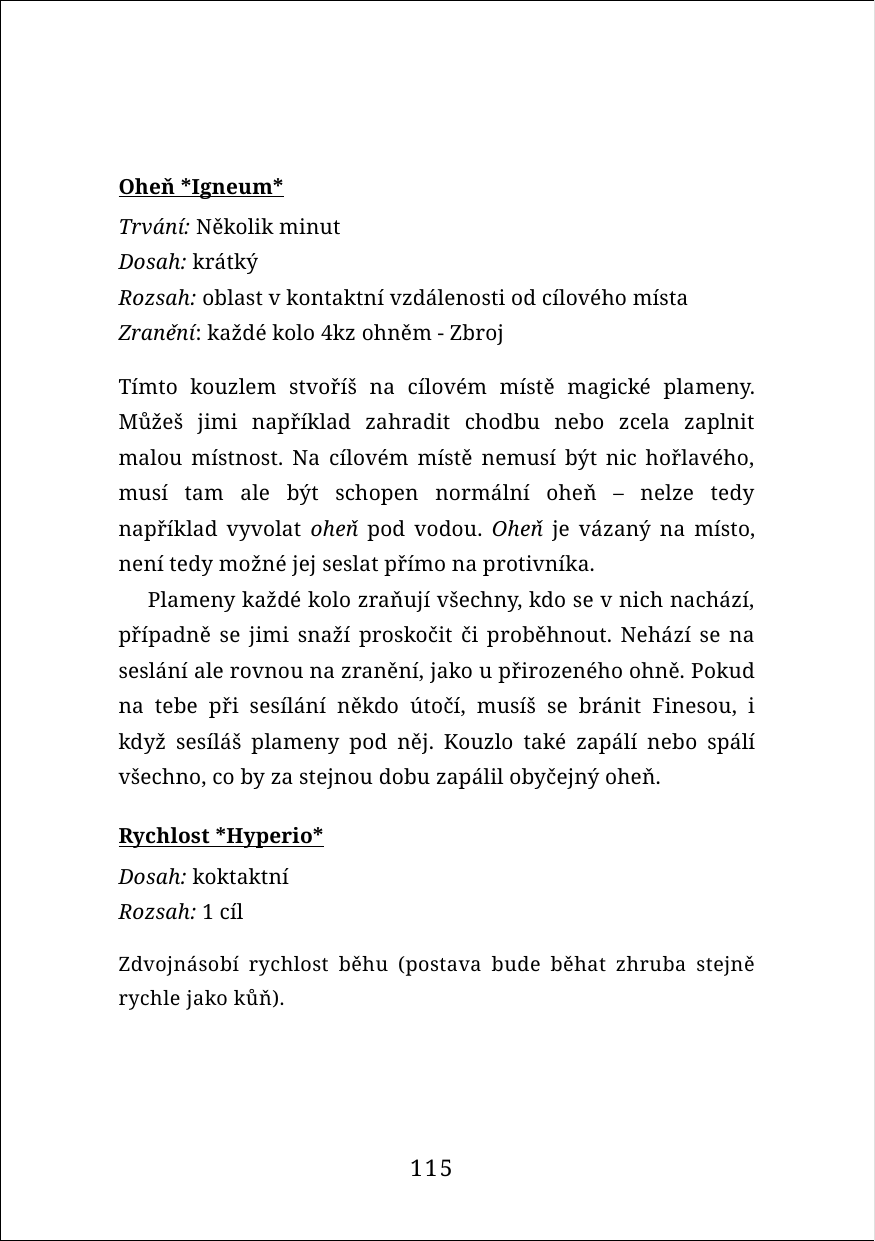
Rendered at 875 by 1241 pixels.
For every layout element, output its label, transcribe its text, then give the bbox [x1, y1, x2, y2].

text Trvání: Několik minut Dosah: krátký Rozsah: oblast v kontaktní vzdálenosti od cílového místa Zranění: každé kolo 4kz ohněm - Zbroj [118, 212, 756, 347]
text Dosah: koktaktní Rozsah: 1 cíl [118, 862, 756, 926]
text Tímto kouzlem stvoříš na cílovém místě magické plameny. Můžeš jimi například zahradit chodbu nebo zcela zaplnit malou místnost. Na cílovém místě nemusí být nic hořlavého, musí tam ale být schopen normální oheň – nelze tedy například vyvolat oheň pod vodou. Oheň je vázaný na místo, není tedy možné jej seslat přímo na protivníka. Plameny každé kolo zraňují všechny, kdo se v nich nachází, případně se jimi snaží proskočit či proběhnout. Nehází se na seslání ale rovnou na zranění, jako u přirozeného ohně. Pokud na tebe při sesílání někdo útočí, musíš se bránit Finesou, i když sesíláš plameny pod něj. Kouzlo také zapálí nebo spálí všechno, co by za stejnou dobu zapálil obyčejný oheň. [118, 372, 756, 791]
subtitle Rychlost *Hyperio* [118, 822, 756, 850]
text Zdvojnásobí rychlost běhu (postava bude běhat zhruba stejně rychle jako kůň). [118, 951, 756, 1011]
subtitle Oheň *Igneum* [118, 172, 756, 200]
